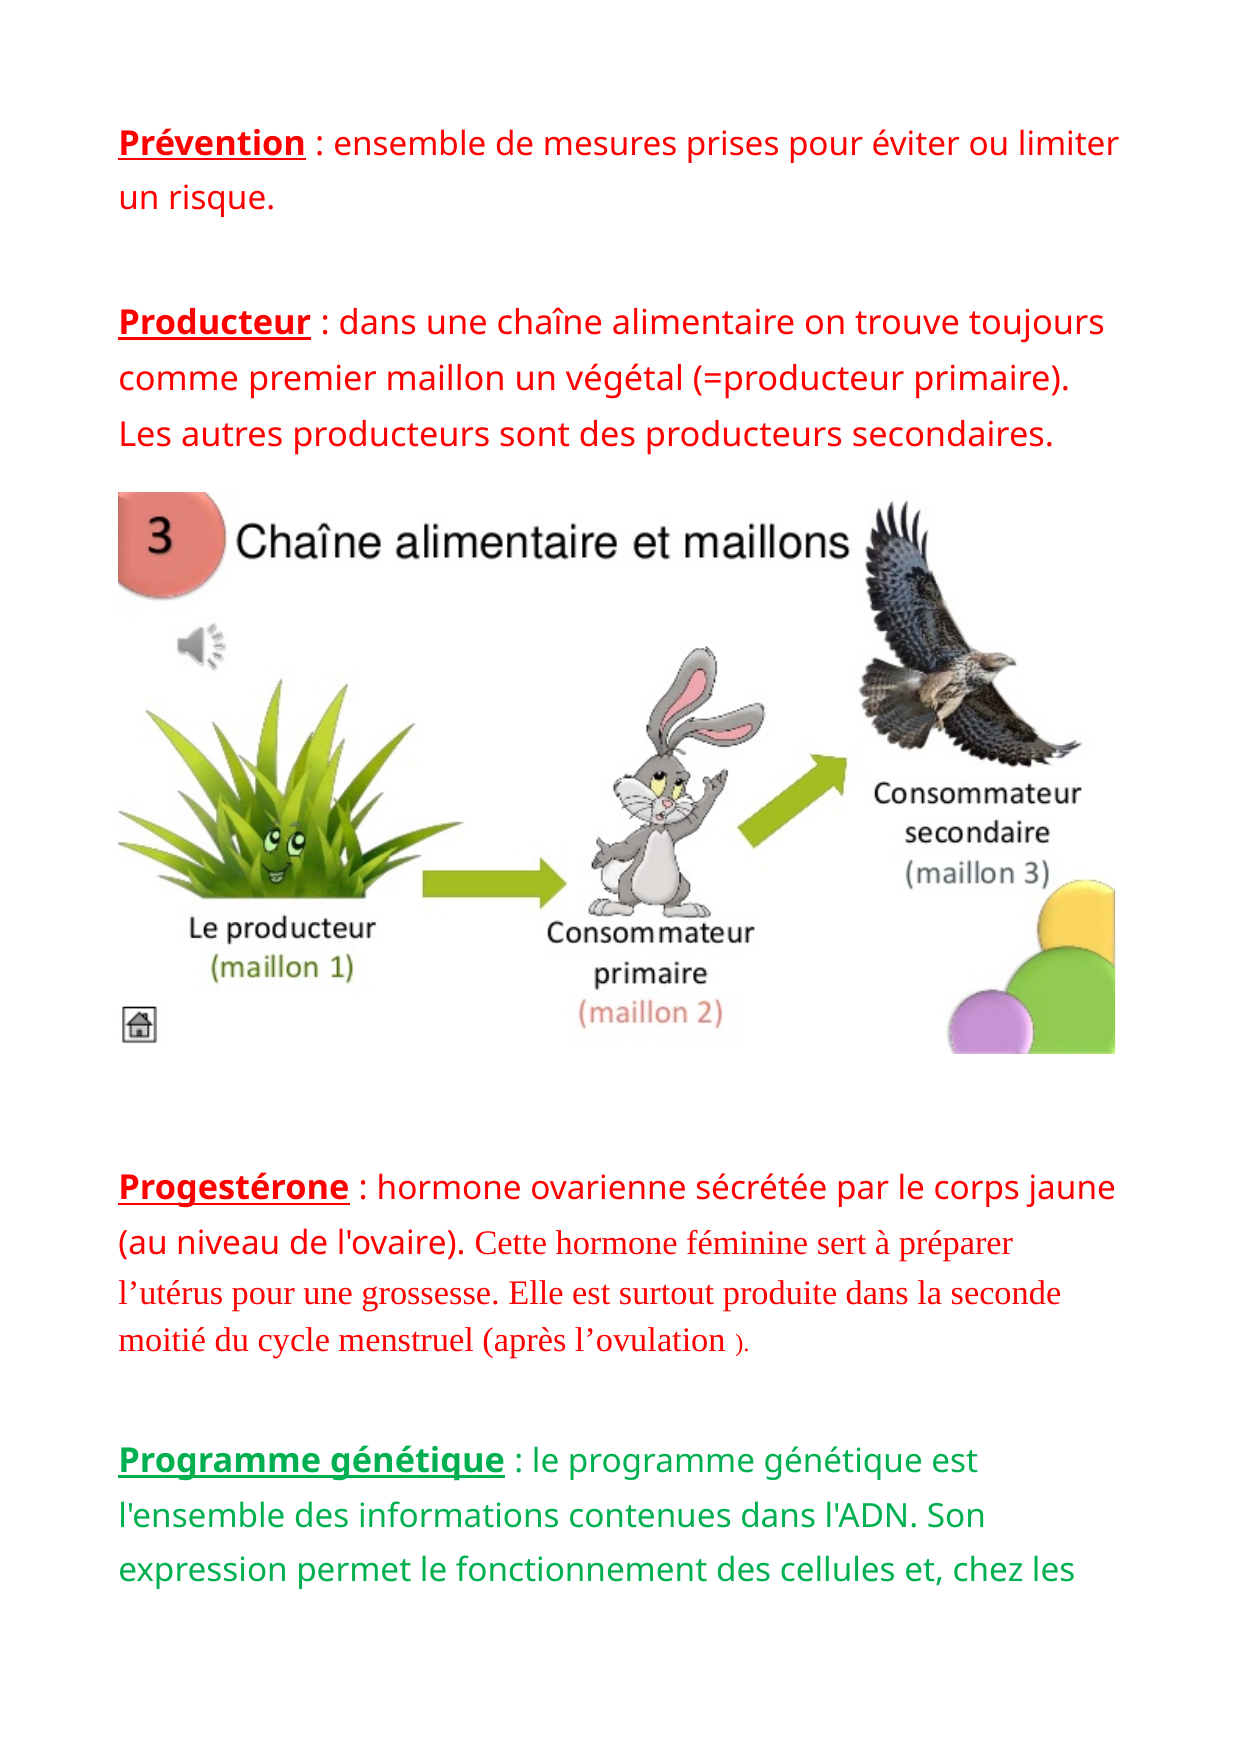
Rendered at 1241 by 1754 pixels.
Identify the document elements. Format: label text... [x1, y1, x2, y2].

picture [118, 492, 1116, 1054]
text Programme génétique : le programme génétique est l'ensemble des informations contenues dans l'ADN. Son expression permet le fonctionnement des cellules et, chez les [118, 1436, 1122, 1591]
text Progestérone : hormone ovarienne sécrétée par le corps jaune (au niveau de l'ovaire). Cette hormone féminine sert à préparer l’utérus pour une grossesse. Elle est surtout produite dans la seconde moitié du cycle menstruel (après l’ovulation ). [118, 1163, 1122, 1359]
text Producteur : dans une chaîne alimentaire on trouve toujours comme premier maillon un végétal (=producteur primaire). Les autres producteurs sont des producteurs secondaires. [118, 297, 1122, 457]
text Prévention : ensemble de mesures prises pour éviter ou limiter un risque. [118, 118, 1122, 219]
